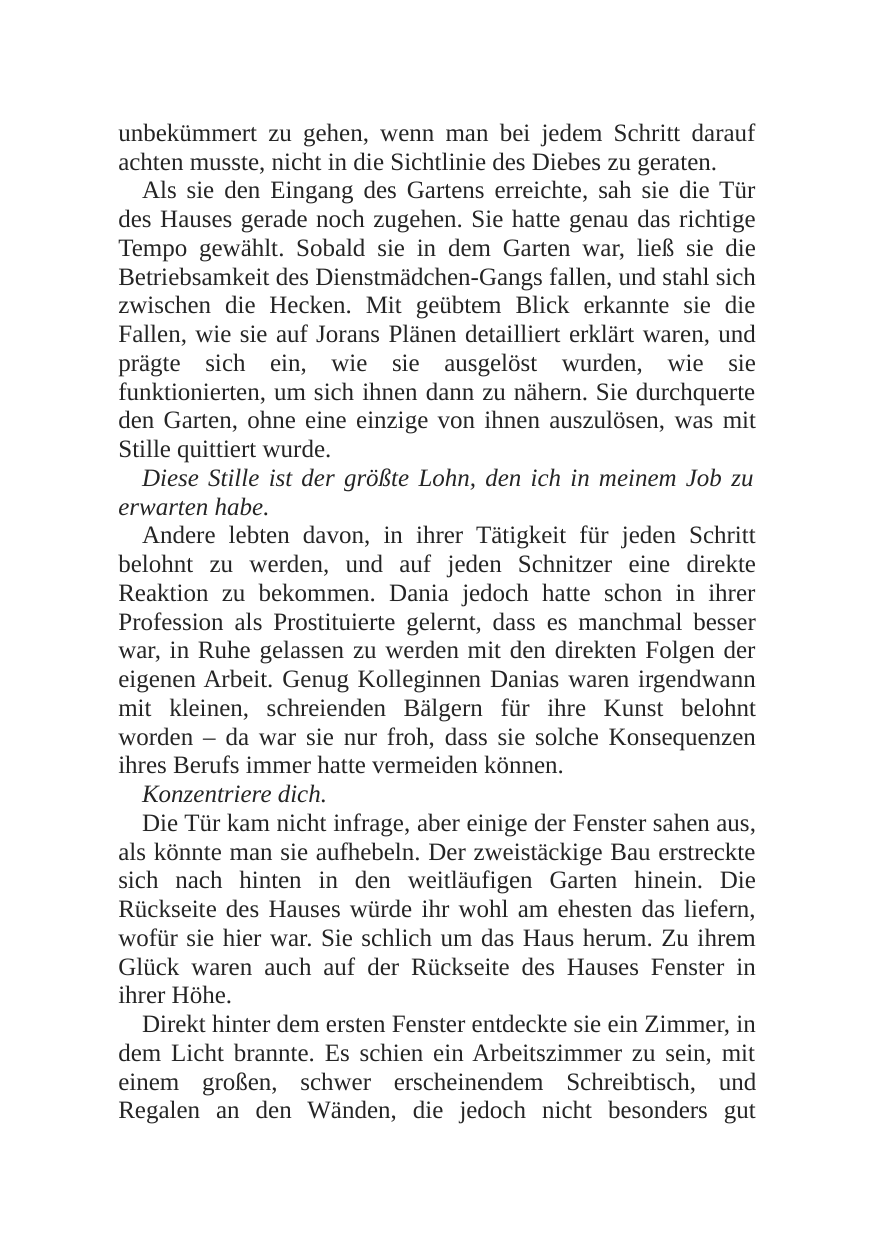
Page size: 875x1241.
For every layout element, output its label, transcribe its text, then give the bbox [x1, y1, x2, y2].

text Direkt hinter dem ersten Fenster entdeckte sie ein Zimmer, in dem Licht brannte. Es schien ein Arbeitszimmer zu sein, mit einem großen, schwer erscheinendem Schreibtisch, und Regalen an den Wänden, die jedoch nicht besonders gut [118, 1009, 756, 1124]
text Diese Stille ist der größte Lohn, den ich in meinem Job zu erwarten habe. [118, 463, 756, 521]
text Andere lebten davon, in ihrer Tätigkeit für jeden Schritt belohnt zu werden, und auf jeden Schnitzer eine direkte Reaktion zu bekommen. Dania jedoch hatte schon in ihrer Profession als Prostituierte gelernt, dass es manchmal besser war, in Ruhe gelassen zu werden mit den direkten Folgen der eigenen Arbeit. Genug Kolleginnen Danias waren irgendwann mit kleinen, schreienden Bälgern für ihre Kunst belohnt worden – da war sie nur froh, dass sie solche Konsequenzen ihres Berufs immer hatte vermeiden können. [118, 521, 756, 779]
text unbekümmert zu gehen, wenn man bei jedem Schritt darauf achten musste, nicht in die Sichtlinie des Diebes zu geraten. [118, 118, 756, 176]
text Als sie den Eingang des Gartens erreichte, sah sie die Tür des Hauses gerade noch zugehen. Sie hatte genau das richtige Tempo gewählt. Sobald sie in dem Garten war, ließ sie die Betriebsamkeit des Dienstmädchen-Gangs fallen, und stahl sich zwischen die Hecken. Mit geübtem Blick erkannte sie die Fallen, wie sie auf Jorans Plänen detailliert erklärt waren, und prägte sich ein, wie sie ausgelöst wurden, wie sie funktionierten, um sich ihnen dann zu nähern. Sie durchquerte den Garten, ohne eine einzige von ihnen auszulösen, was mit Stille quittiert wurde. [118, 176, 756, 463]
text Die Tür kam nicht infrage, aber einige der Fenster sahen aus, als könnte man sie aufhebeln. Der zweistäckige Bau erstreckte sich nach hinten in den weitläufigen Garten hinein. Die Rückseite des Hauses würde ihr wohl am ehesten das liefern, wofür sie hier war. Sie schlich um das Haus herum. Zu ihrem Glück waren auch auf der Rückseite des Hauses Fenster in ihrer Höhe. [118, 808, 756, 1009]
text Konzentriere dich. [118, 779, 756, 808]
